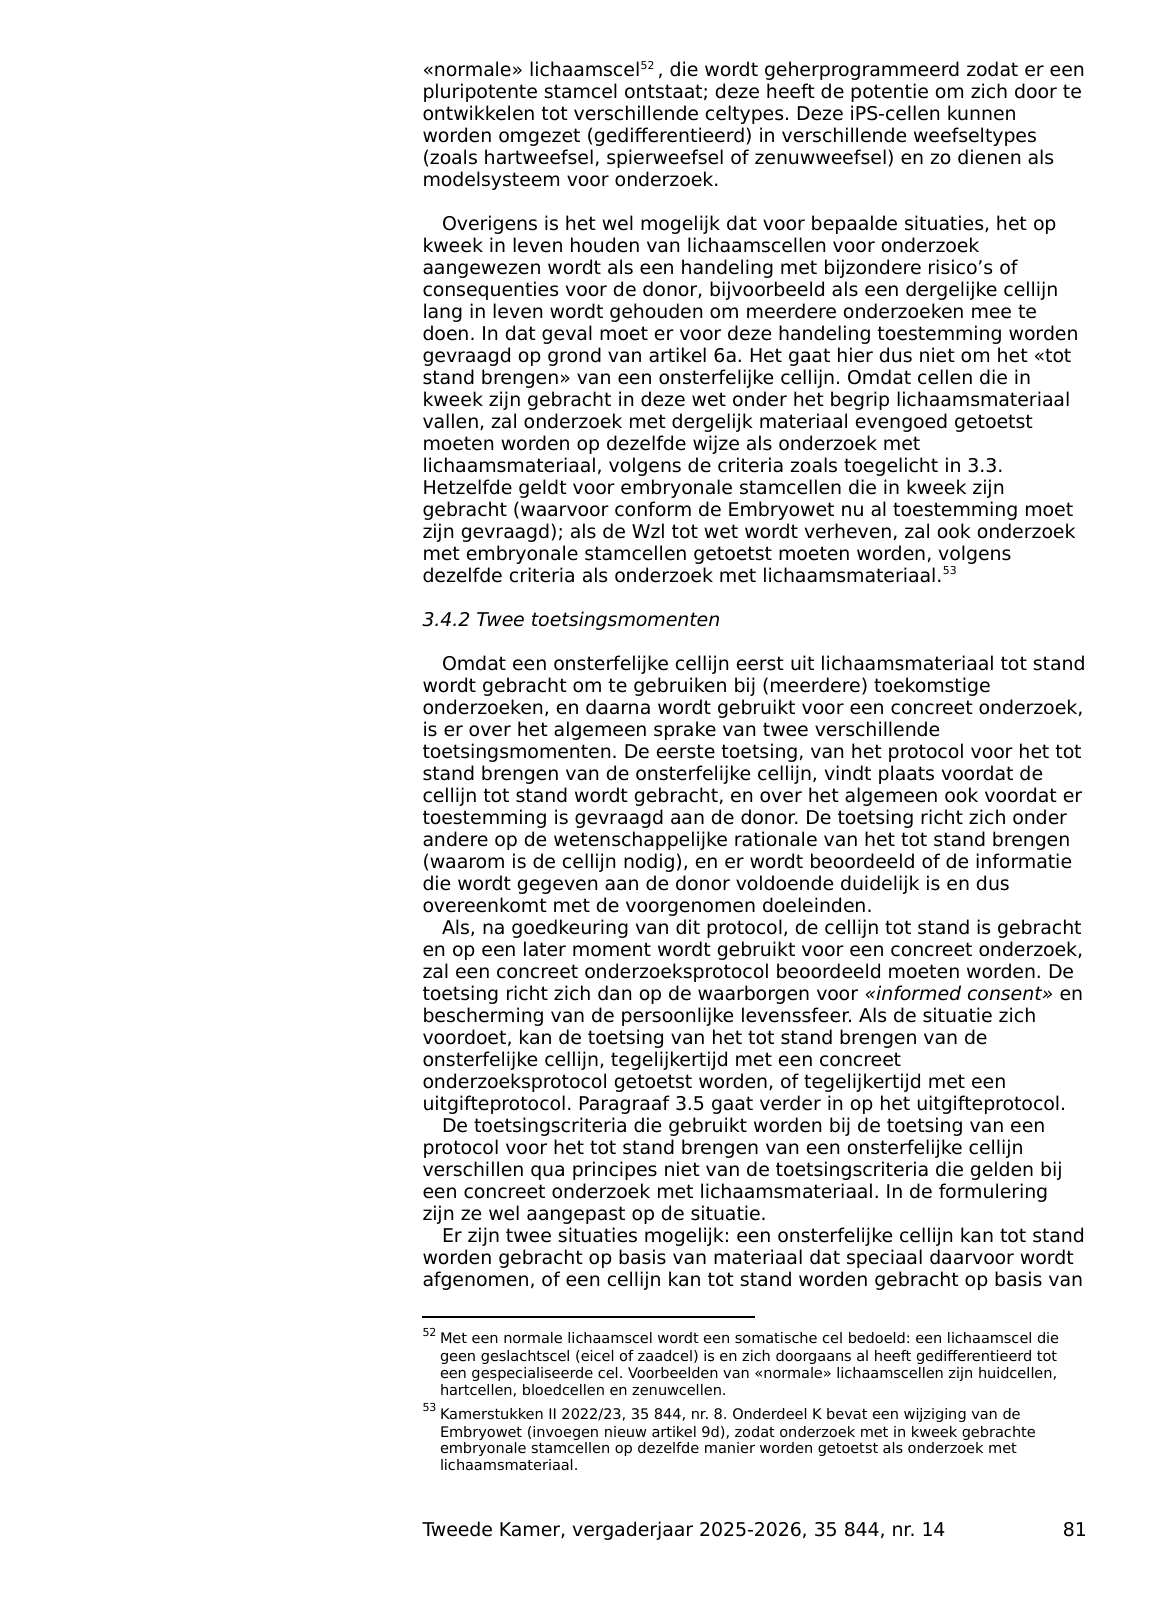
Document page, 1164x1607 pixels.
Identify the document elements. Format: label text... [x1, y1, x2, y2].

text Overigens is het wel mogelijk dat voor bepaalde situaties, het op kweek in leven houden van lichaamscellen voor onderzoek aangewezen wordt als een handeling met bijzondere risico’s of consequenties voor de donor, bijvoorbeeld als een dergelijke cellijn lang in leven wordt gehouden om meerdere onderzoeken mee te doen. In dat geval moet er voor deze handeling toestemming worden gevraagd op grond van artikel 6a. Het gaat hier dus niet om het «tot stand brengen» van een onsterfelijke cellijn. Omdat cellen die in kweek zijn gebracht in deze wet onder het begrip lichaamsmateriaal vallen, zal onderzoek met dergelijk materiaal evengoed getoetst moeten worden op dezelfde wijze als onderzoek met lichaamsmateriaal, volgens de criteria zoals toegelicht in 3.3. Hetzelfde geldt voor embryonale stamcellen die in kweek zijn gebracht (waarvoor conform de Embryowet nu al toestemming moet zijn gevraagd); als de Wzl tot wet wordt verheven, zal ook onderzoek met embryonale stamcellen getoetst moeten worden, volgens dezelfde criteria als onderzoek met lichaamsmateriaal. [422, 213, 1087, 587]
text Er zijn twee situaties mogelijk: een onsterfelijke cellijn kan tot stand worden gebracht op basis van materiaal dat speciaal daarvoor wordt afgenomen, of een cellijn kan tot stand worden gebracht op basis van [422, 1224, 1087, 1291]
text Als, na goedkeuring van dit protocol, de cellijn tot stand is gebracht en op een later moment wordt gebruikt voor een concreet onderzoek, zal een concreet onderzoeksprotocol beoordeeld moeten worden. De toetsing richt zich dan op de waarborgen voor «informed consent» en bescherming van de persoonlijke levenssfeer. Als de situatie zich voordoet, kan de toetsing van het tot stand brengen van de onsterfelijke cellijn, tegelijkertijd met een concreet onderzoeksprotocol getoetst worden, of tegelijkertijd met een uitgifteprotocol. Paragraaf 3.5 gaat verder in op het uitgifteprotocol. [422, 917, 1087, 1115]
text Kamerstukken II 2022/23, 35 844, nr. 8. Onderdeel K bevat een wijziging van de Embryowet (invoegen nieuw artikel 9d), zodat onderzoek met in kweek gebrachte embryonale stamcellen op dezelfde manier worden getoetst als onderzoek met lichaamsmateriaal. [422, 1402, 1087, 1474]
subtitle 3.4.2 Twee toetsingsmomenten [422, 609, 1087, 631]
text «normale» lichaamscel, die wordt geherprogrammeerd zodat er een pluripotente stamcel ontstaat; deze heeft de potentie om zich door te ontwikkelen tot verschillende celtypes. Deze iPS-cellen kunnen worden omgezet (gedifferentieerd) in verschillende weefseltypes (zoals hartweefsel, spierweefsel of zenuwweefsel) en zo dienen als modelsysteem voor onderzoek. [422, 59, 1087, 191]
text Met een normale lichaamscel wordt een somatische cel bedoeld: een lichaamscel die geen geslachtscel (eicel of zaadcel) is en zich doorgaans al heeft gedifferentieerd tot een gespecialiseerde cel. Voorbeelden van «normale» lichaamscellen zijn huidcellen, hartcellen, bloedcellen en zenuwcellen. [422, 1326, 1087, 1399]
text De toetsingscriteria die gebruikt worden bij de toetsing van een protocol voor het tot stand brengen van een onsterfelijke cellijn verschillen qua principes niet van de toetsingscriteria die gelden bij een concreet onderzoek met lichaamsmateriaal. In de formulering zijn ze wel aangepast op de situatie. [422, 1115, 1087, 1224]
text Omdat een onsterfelijke cellijn eerst uit lichaamsmateriaal tot stand wordt gebracht om te gebruiken bij (meerdere) toekomstige onderzoeken, en daarna wordt gebruikt voor een concreet onderzoek, is er over het algemeen sprake van twee verschillende toetsingsmomenten. De eerste toetsing, van het protocol voor het tot stand brengen van de onsterfelijke cellijn, vindt plaats voordat de cellijn tot stand wordt gebracht, en over het algemeen ook voordat er toestemming is gevraagd aan de donor. De toetsing richt zich onder andere op de wetenschappelijke rationale van het tot stand brengen (waarom is de cellijn nodig), en er wordt beoordeeld of de informatie die wordt gegeven aan de donor voldoende duidelijk is en dus overeenkomt met de voorgenomen doeleinden. [422, 653, 1087, 917]
